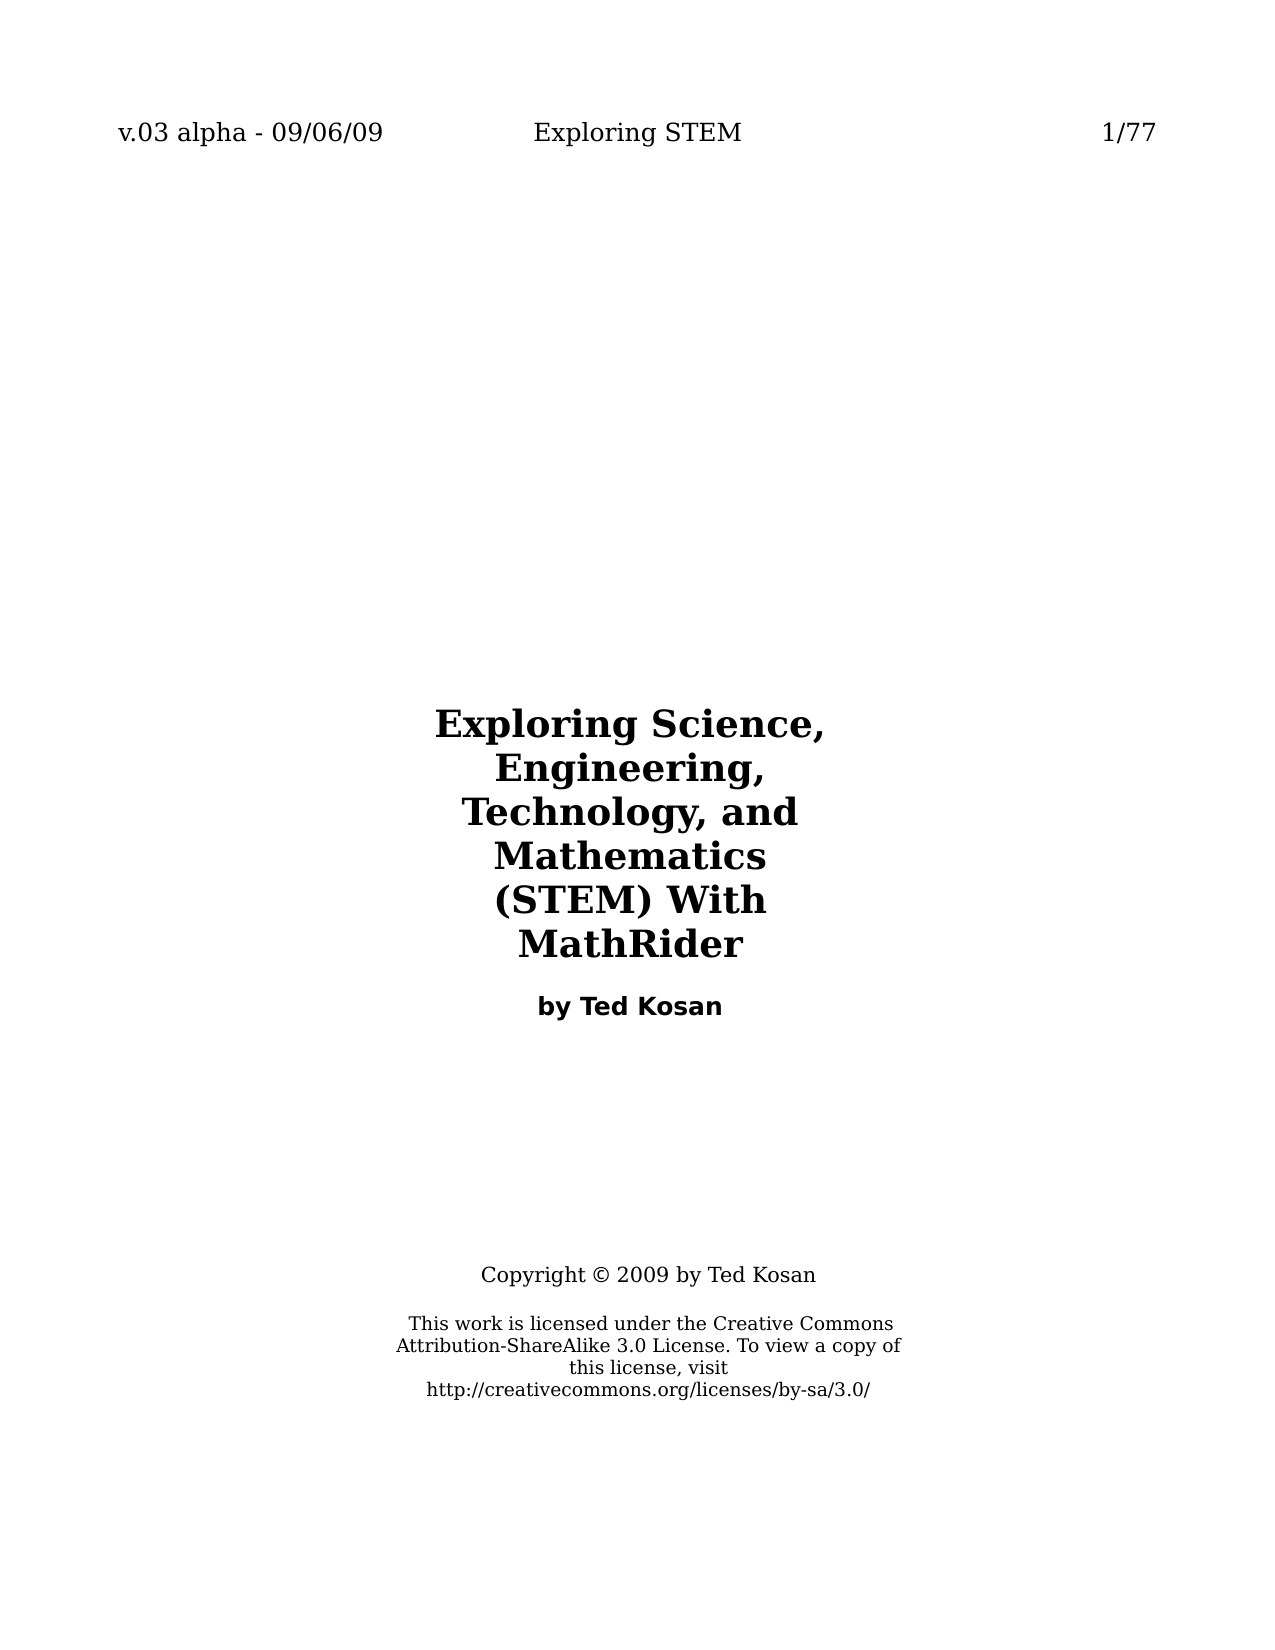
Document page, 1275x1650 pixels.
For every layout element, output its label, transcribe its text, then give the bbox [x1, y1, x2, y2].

text Copyright © 2009 by Ted Kosan [382, 1260, 915, 1289]
text This work is licensed under the Creative Commons Attribution-ShareAlike 3.0 License. To view a copy of this license, visit http://creativecommons.org/licenses/by-sa/3.0/ [382, 1313, 915, 1401]
text by Ted Kosan [427, 992, 832, 1021]
text Exploring Science, Engineering, Technology, and Mathematics (STEM) With MathRider [427, 702, 832, 967]
